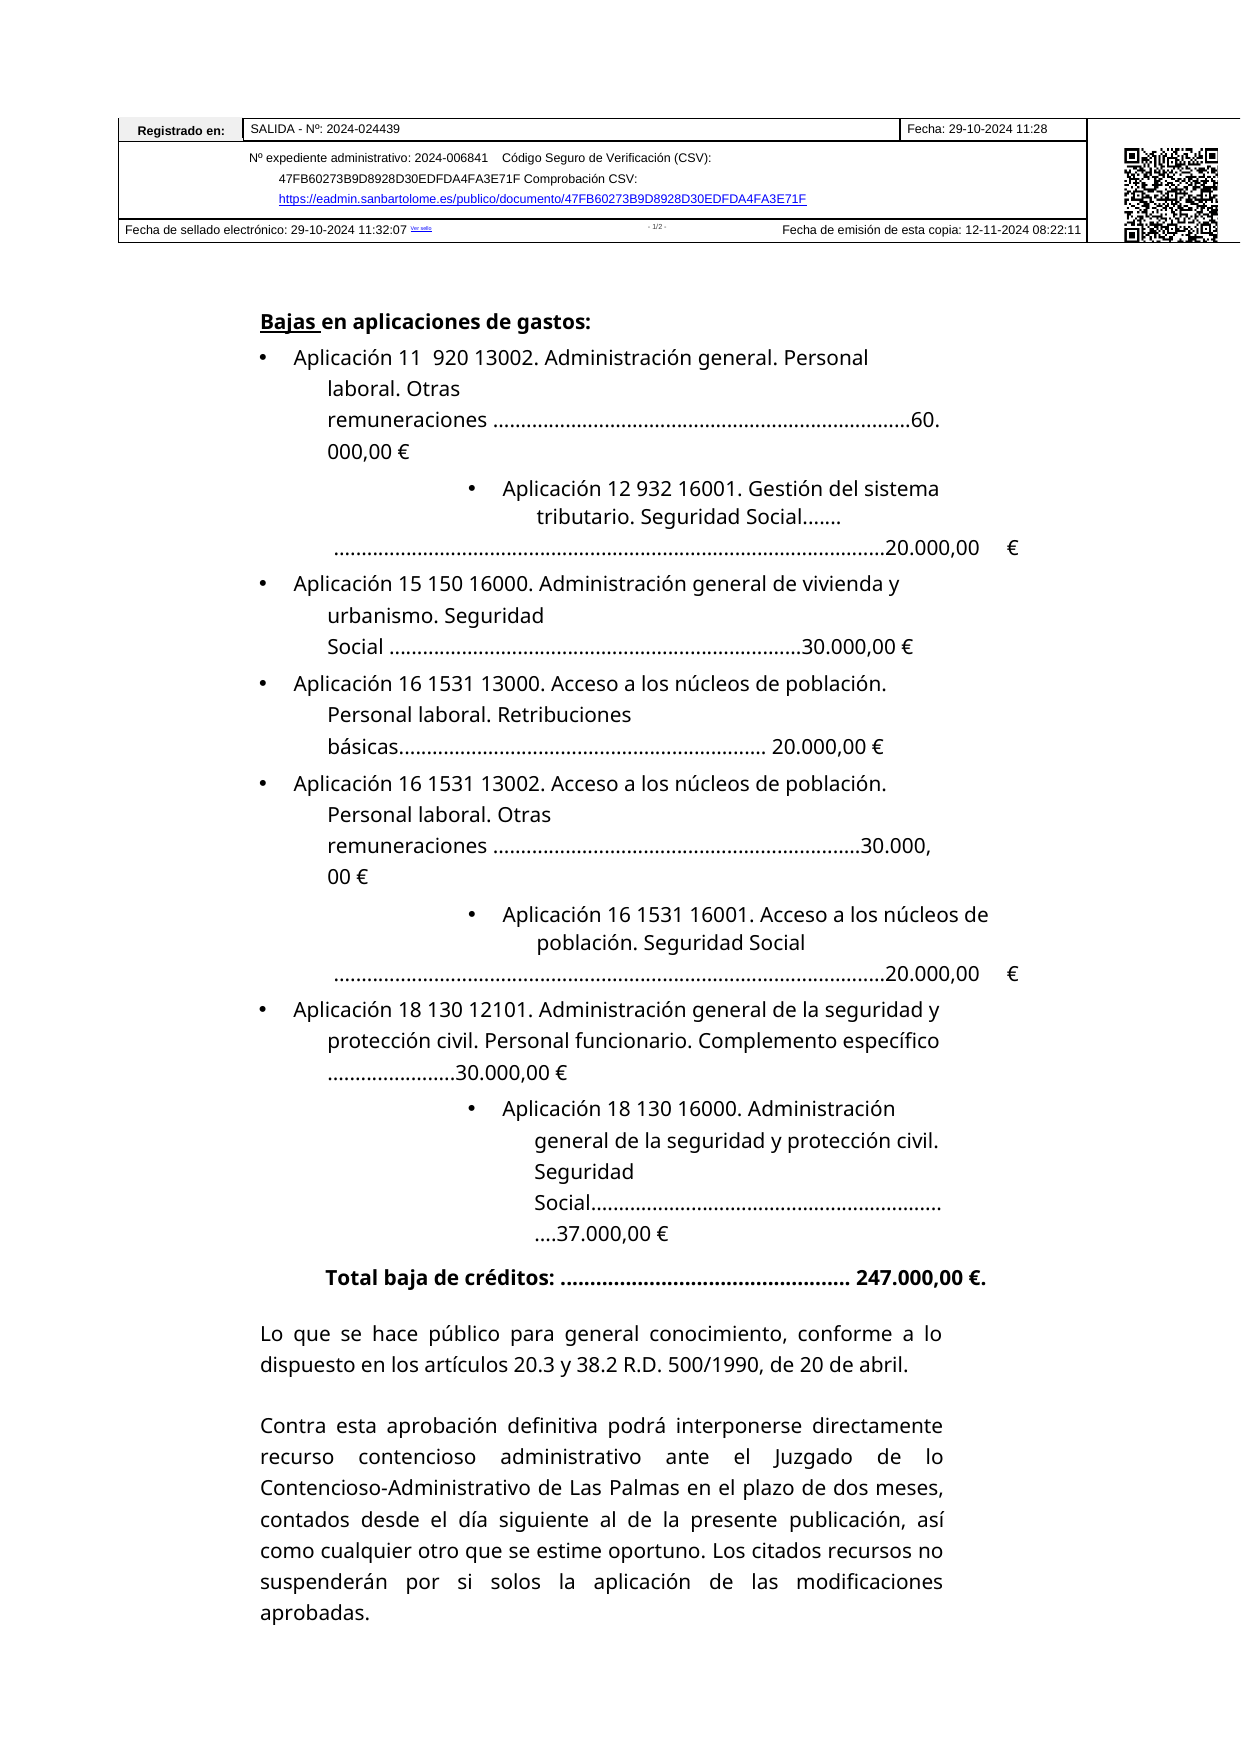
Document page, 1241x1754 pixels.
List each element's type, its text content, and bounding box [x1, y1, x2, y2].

text ...................................................................................................20.000,00 € [333, 959, 1025, 987]
list Aplicación 15 150 16000. Administración general de vivienda y urbanismo. Seguridad Social ..........................................................................30.000,00 € [259, 569, 943, 661]
list Aplicación 18 130 16000. Administración general de la seguridad y protección civil. Seguridad Social...................................................................37.000,00 € [468, 1094, 943, 1248]
list Aplicación 11 920 13002. Administración general. Personal laboral. Otras remuneraciones ...........................................................................60.000,00 € [259, 343, 943, 465]
text Contra esta aprobación definitiva podrá interponerse directamente recurso contencioso administrativo ante el Juzgado de lo Contencioso-Administrativo de Las Palmas en el plazo de dos meses, contados desde el día siguiente al de la presente publicación, así como cualquier otro que se estime oportuno. Los citados recursos no suspenderán por si solos la aplicación de las modificaciones aprobadas. [260, 1411, 944, 1627]
table_cell Registrado en: [119, 121, 242, 138]
list Aplicación 18 130 12101. Administración general de la seguridad y protección civil. Personal funcionario. Complemento específico .......................30.000,00 € [259, 995, 943, 1086]
list Aplicación 16 1531 13000. Acceso a los núcleos de población. Personal laboral. Retribuciones básicas.................................................................. 20.000,00 € [259, 669, 943, 760]
list Aplicación 12 932 16001. Gestión del sistema tributario. Seguridad Social....... [468, 474, 1025, 531]
table_header [1088, 119, 1240, 242]
table_cell SALIDA - Nº: 2024-024439 [244, 119, 899, 140]
text Lo que se hace público para general conocimiento, conforme a lo dispuesto en los artículos 20.3 y 38.2 R.D. 500/1990, de 20 de abril. [260, 1319, 943, 1379]
list Aplicación 16 1531 13002. Acceso a los núcleos de población. Personal laboral. Otras remuneraciones ..................................................................30.000,00 € [259, 769, 943, 891]
table_cell Fecha: 29-10-2024 11:28 [901, 119, 1086, 140]
text Total baja de créditos: ................................................. 247.000,00 €. [325, 1263, 1025, 1291]
text ...................................................................................................20.000,00 € [333, 533, 1025, 561]
table_cell Fecha de sellado electrónico: 29-10-2024 11:32:07 Ver sello - 1/2 - Fecha de emisión de esta copia: 12-11-2024 08:22:11 [119, 220, 1086, 242]
table_cell Nº expediente administrativo: 2024-006841 Código Seguro de Verificación (CSV): 47FB60273B9D8928D30EDFDA4FA3E71F Comprobación CSV: https://eadmin.sanbartolome.es/publico/documento/47FB60273B9D8928D30EDFDA4FA3E71F [119, 142, 1086, 218]
text Bajas en aplicaciones de gastos: [260, 307, 1122, 335]
list Aplicación 16 1531 16001. Acceso a los núcleos de población. Seguridad Social [468, 900, 1025, 957]
